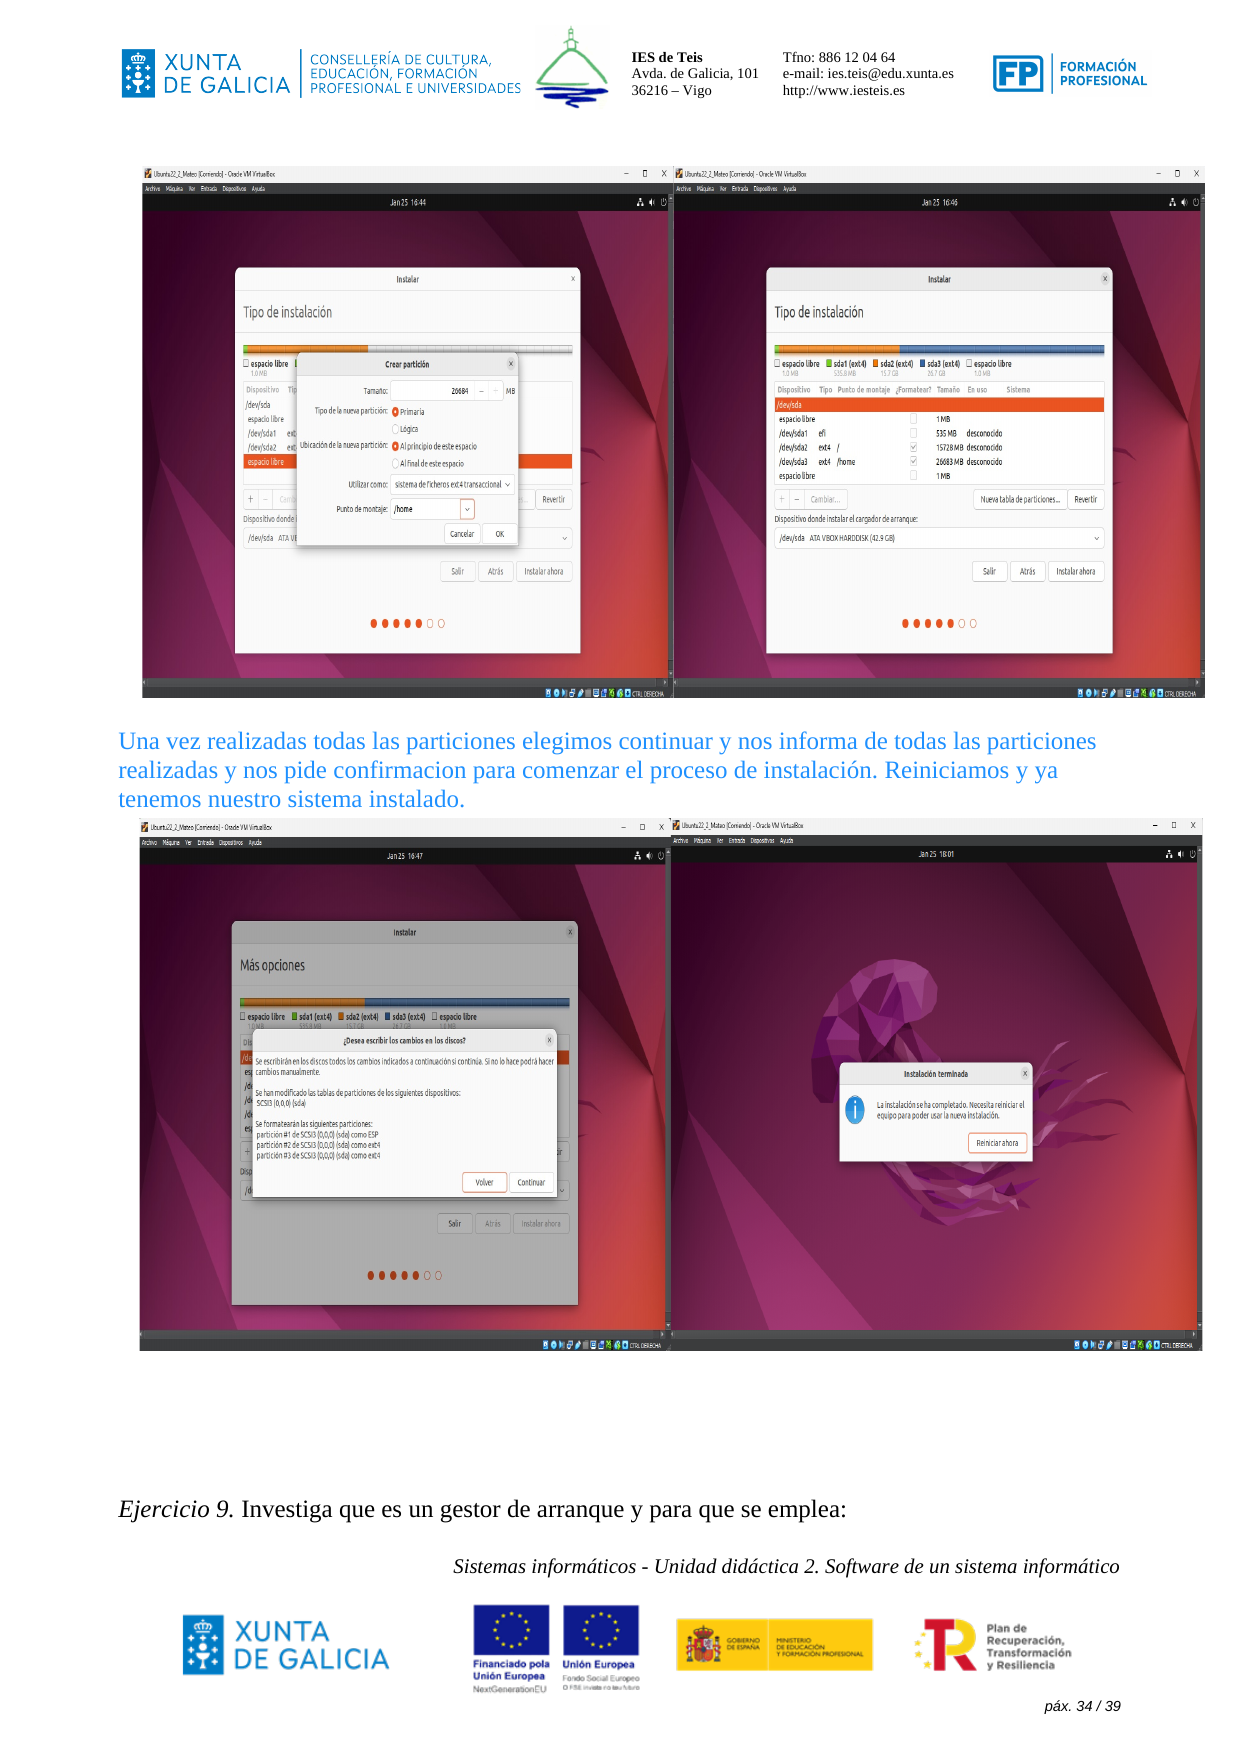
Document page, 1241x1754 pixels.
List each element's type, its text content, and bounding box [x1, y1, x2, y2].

picture [182, 1593, 1085, 1700]
picture [142, 166, 1205, 698]
picture [121, 49, 521, 98]
picture [534, 25, 611, 110]
picture [989, 50, 1153, 97]
text Una vez realizadas todas las particiones elegimos continuar y nos informa de todas las particiones realizadas y nos pide confirmacion para comenzar el proceso de instalación. Reiniciamos y ya tenemos nuestro sistema instalado. [118, 726, 1122, 812]
picture [139, 818, 1203, 1351]
text Ejercicio 9. Investiga que es un gestor de arranque y para que se emplea: [118, 1494, 1122, 1523]
